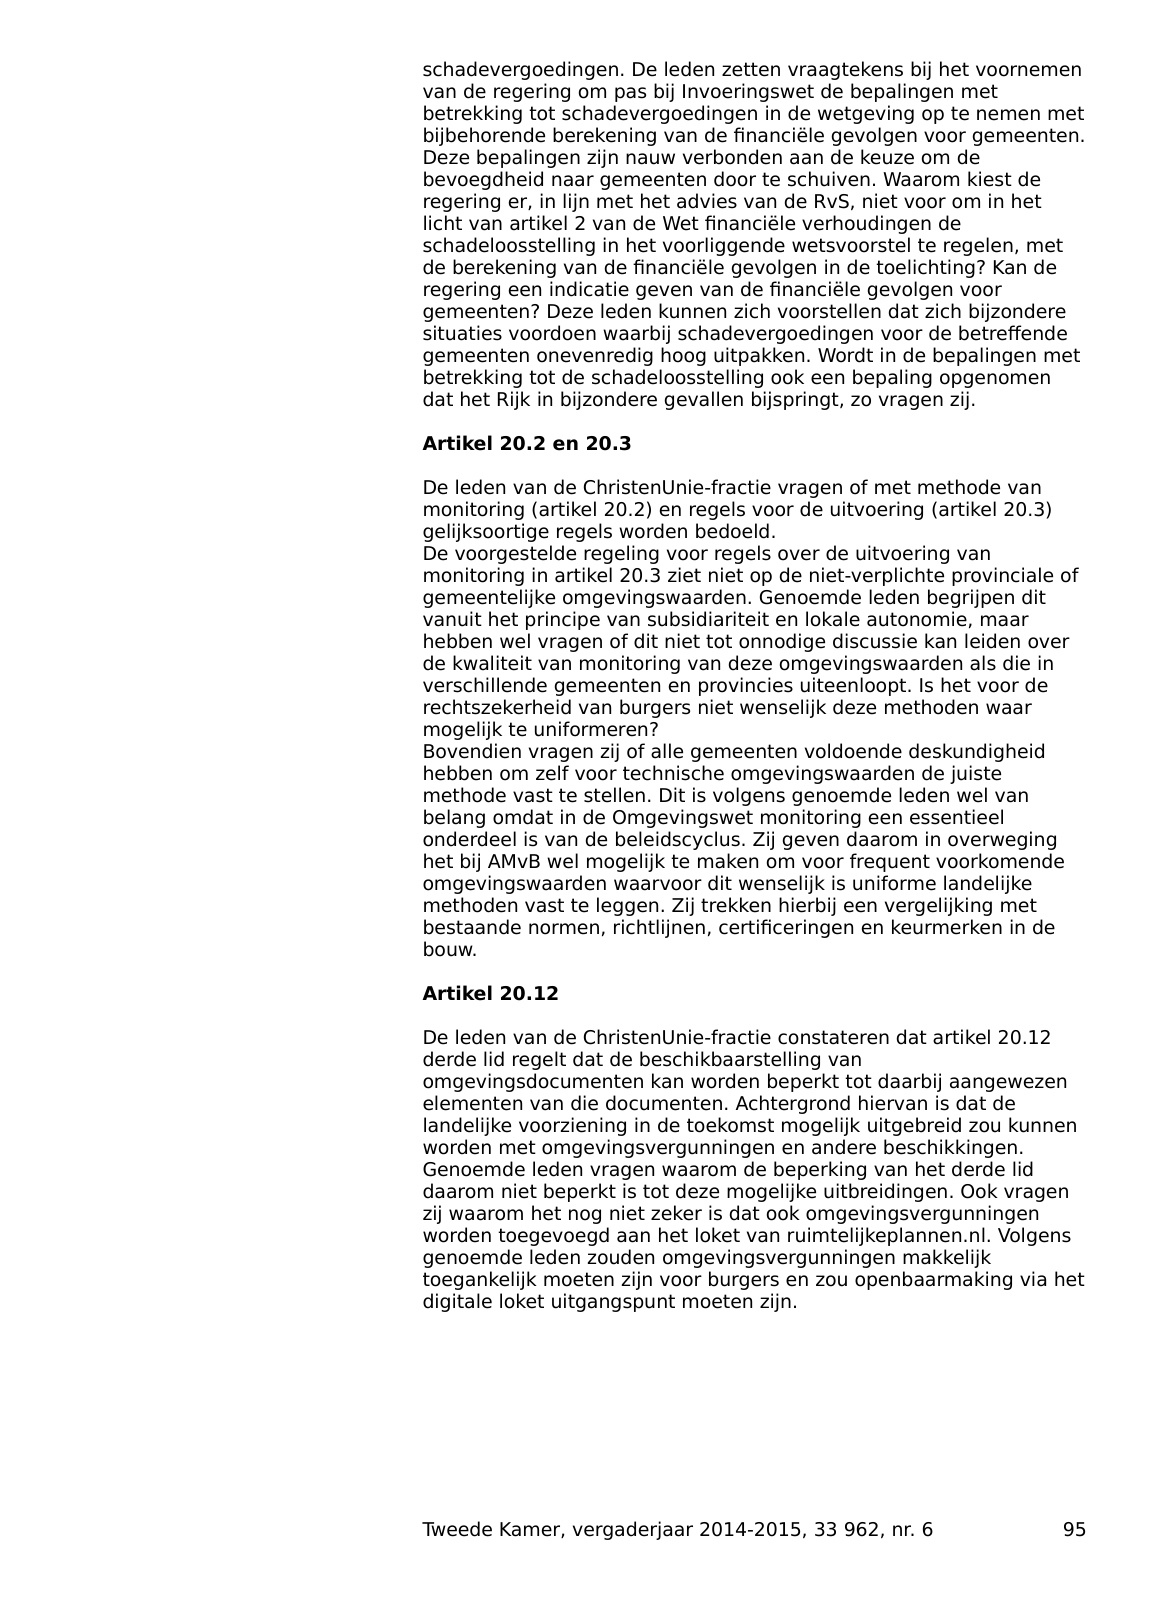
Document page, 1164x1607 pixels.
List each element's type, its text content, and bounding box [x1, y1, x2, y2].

text schadevergoedingen. De leden zetten vraagtekens bij het voornemen van de regering om pas bij Invoeringswet de bepalingen met betrekking tot schadevergoedingen in de wetgeving op te nemen met bijbehorende berekening van de financiële gevolgen voor gemeenten. Deze bepalingen zijn nauw verbonden aan de keuze om de bevoegdheid naar gemeenten door te schuiven. Waarom kiest de regering er, in lijn met het advies van de RvS, niet voor om in het licht van artikel 2 van de Wet financiële verhoudingen de schadeloosstelling in het voorliggende wetsvoorstel te regelen, met de berekening van de financiële gevolgen in de toelichting? Kan de regering een indicatie geven van de financiële gevolgen voor gemeenten? Deze leden kunnen zich voorstellen dat zich bijzondere situaties voordoen waarbij schadevergoedingen voor de betreffende gemeenten onevenredig hoog uitpakken. Wordt in de bepalingen met betrekking tot de schadeloosstelling ook een bepaling opgenomen dat het Rijk in bijzondere gevallen bijspringt, zo vragen zij. [422, 59, 1087, 411]
subtitle Artikel 20.2 en 20.3 [422, 433, 1087, 455]
text De leden van de ChristenUnie-fractie vragen of met methode van monitoring (artikel 20.2) en regels voor de uitvoering (artikel 20.3) gelijksoortige regels worden bedoeld. [422, 477, 1087, 543]
subtitle Artikel 20.12 [422, 983, 1087, 1005]
text Bovendien vragen zij of alle gemeenten voldoende deskundigheid hebben om zelf voor technische omgevingswaarden de juiste methode vast te stellen. Dit is volgens genoemde leden wel van belang omdat in de Omgevingswet monitoring een essentieel onderdeel is van de beleidscyclus. Zij geven daarom in overweging het bij AMvB wel mogelijk te maken om voor frequent voorkomende omgevingswaarden waarvoor dit wenselijk is uniforme landelijke methoden vast te leggen. Zij trekken hierbij een vergelijking met bestaande normen, richtlijnen, certificeringen en keurmerken in de bouw. [422, 741, 1087, 961]
text De leden van de ChristenUnie-fractie constateren dat artikel 20.12 derde lid regelt dat de beschikbaarstelling van omgevingsdocumenten kan worden beperkt tot daarbij aangewezen elementen van die documenten. Achtergrond hiervan is dat de landelijke voorziening in de toekomst mogelijk uitgebreid zou kunnen worden met omgevingsvergunningen en andere beschikkingen. Genoemde leden vragen waarom de beperking van het derde lid daarom niet beperkt is tot deze mogelijke uitbreidingen. Ook vragen zij waarom het nog niet zeker is dat ook omgevingsvergunningen worden toegevoegd aan het loket van ruimtelijkeplannen.nl. Volgens genoemde leden zouden omgevingsvergunningen makkelijk toegankelijk moeten zijn voor burgers en zou openbaarmaking via het digitale loket uitgangspunt moeten zijn. [422, 1027, 1087, 1313]
text De voorgestelde regeling voor regels over de uitvoering van monitoring in artikel 20.3 ziet niet op de niet-verplichte provinciale of gemeentelijke omgevingswaarden. Genoemde leden begrijpen dit vanuit het principe van subsidiariteit en lokale autonomie, maar hebben wel vragen of dit niet tot onnodige discussie kan leiden over de kwaliteit van monitoring van deze omgevingswaarden als die in verschillende gemeenten en provincies uiteenloopt. Is het voor de rechtszekerheid van burgers niet wenselijk deze methoden waar mogelijk te uniformeren? [422, 543, 1087, 741]
